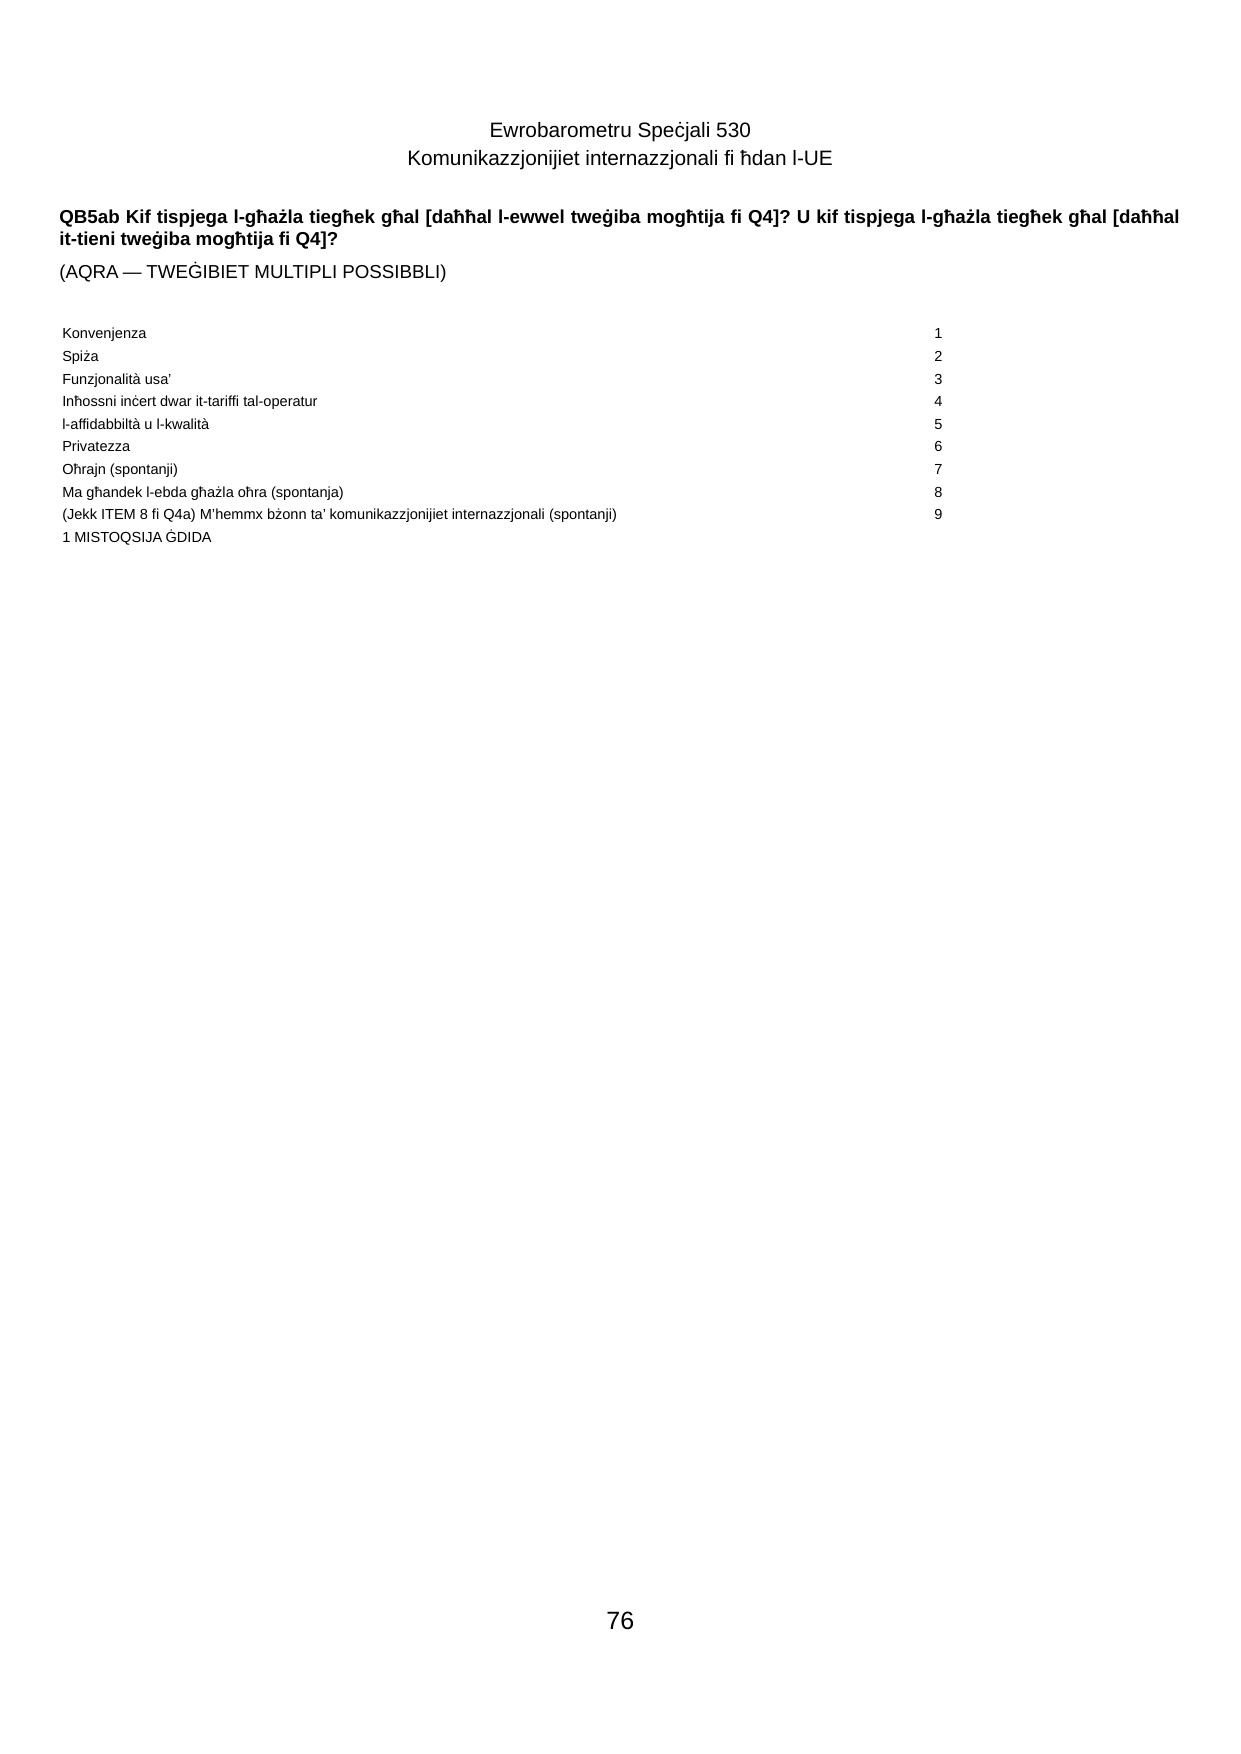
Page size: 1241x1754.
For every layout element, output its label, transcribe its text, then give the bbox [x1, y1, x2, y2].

table_cell Oħrajn (spontanji) [59, 458, 806, 480]
text (AQRA — TWEĠIBIET MULTIPLI POSSIBBLI) [59, 261, 1181, 283]
table_header Konvenjenza [59, 322, 806, 345]
text QB5ab Kif tispjega l-għażla tiegħek għal [daħħal l-ewwel tweġiba mogħtija fi Q4]? U kif tispjega l-għażla tiegħek għal [daħħal it-tieni tweġiba mogħtija fi Q4]? [59, 206, 1181, 249]
table_cell 8 [806, 480, 945, 503]
table_cell 2 [806, 345, 945, 367]
table_cell l-affidabbiltà u l-kwalità [59, 413, 806, 435]
table_cell Funzjonalità usa’ [59, 368, 806, 390]
table_cell 6 [806, 435, 945, 458]
table_cell Spiża [59, 345, 806, 367]
table_cell 1 MISTOQSIJA ĠDIDA [59, 526, 806, 548]
table_cell 9 [806, 503, 945, 526]
table_cell Inħossni inċert dwar it-tariffi tal-operatur [59, 390, 806, 413]
table_header 1 [806, 322, 945, 345]
table_cell 4 [806, 390, 945, 413]
table_cell Privatezza [59, 435, 806, 458]
table_cell 7 [806, 458, 945, 480]
table_cell 3 [806, 368, 945, 390]
table_cell (Jekk ITEM 8 fi Q4a) M’hemmx bżonn ta’ komunikazzjonijiet internazzjonali (spontanji) [59, 503, 806, 526]
table_cell Ma għandek l-ebda għażla oħra (spontanja) [59, 480, 806, 503]
table_cell [806, 526, 945, 548]
table_cell 5 [806, 413, 945, 435]
